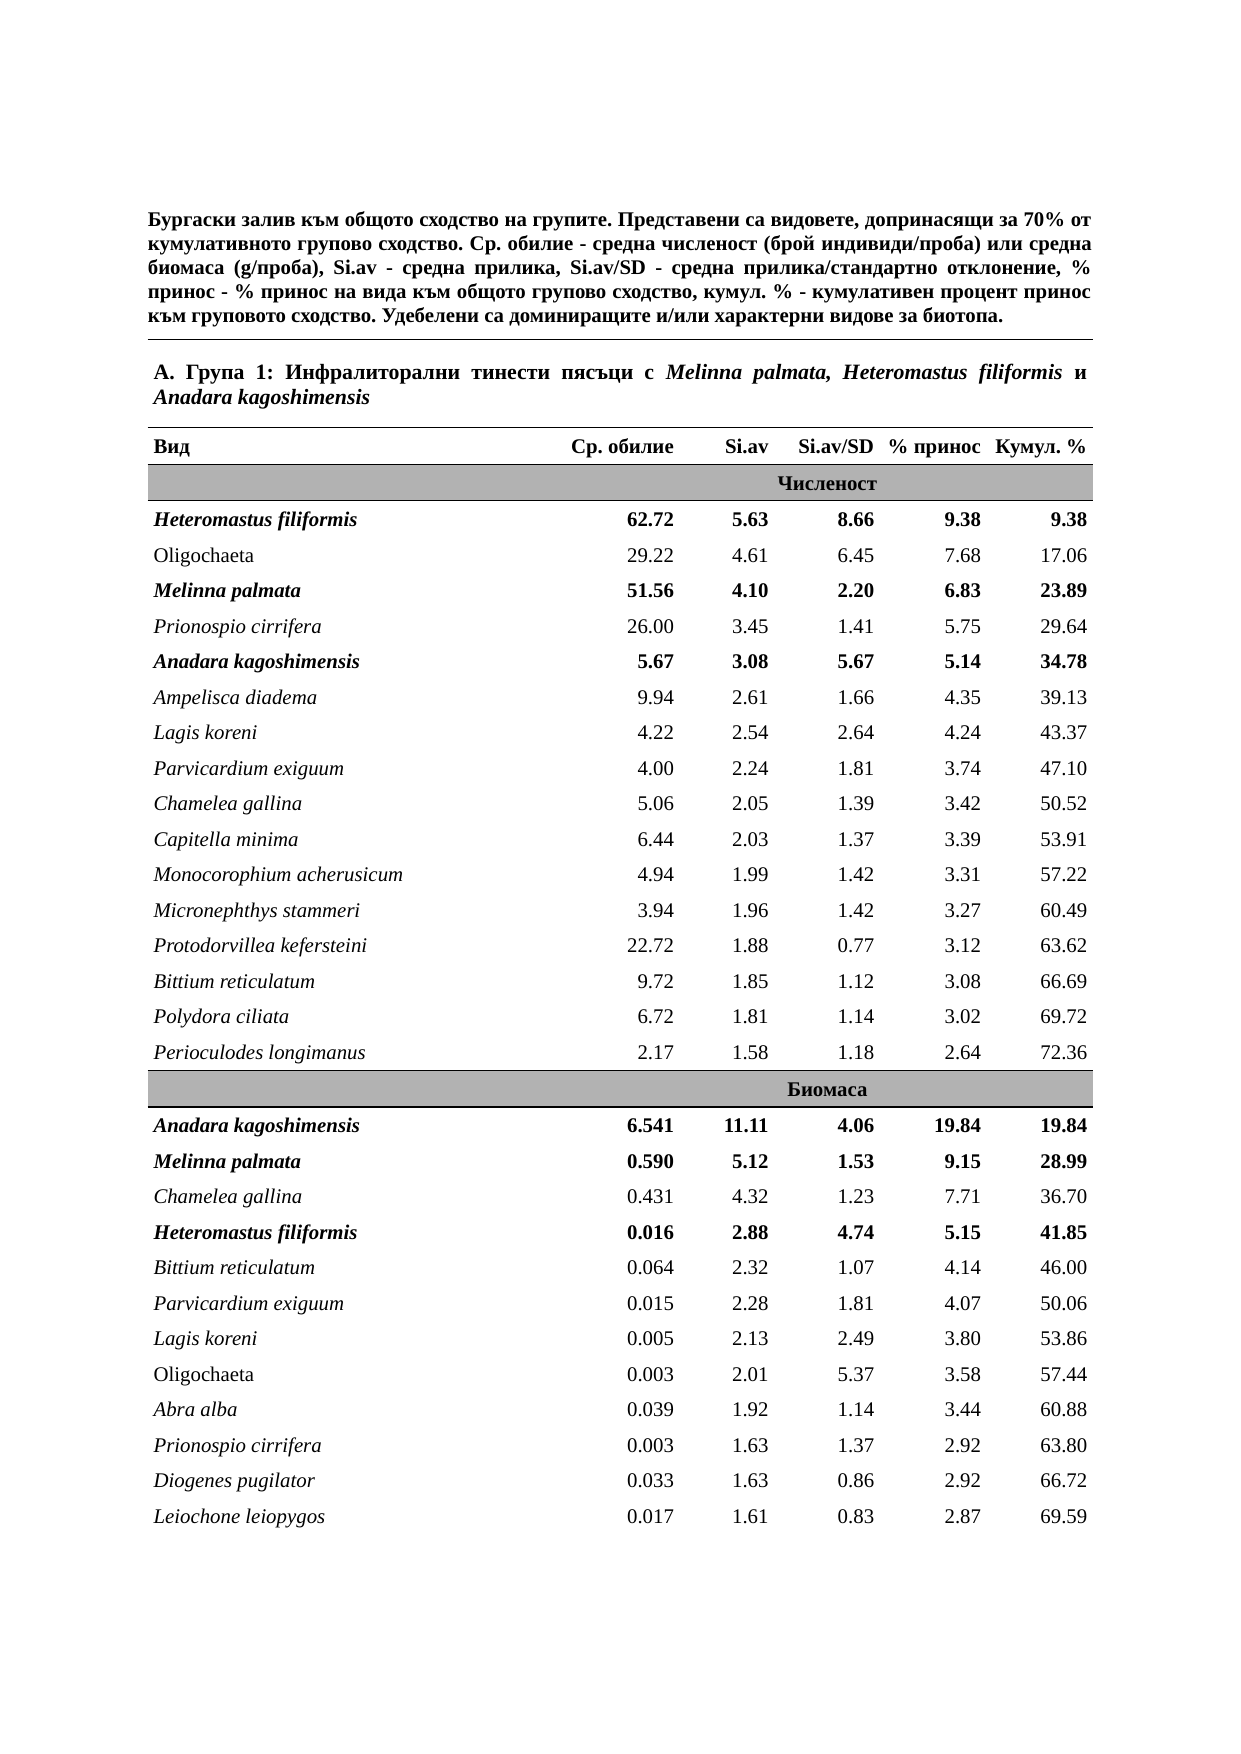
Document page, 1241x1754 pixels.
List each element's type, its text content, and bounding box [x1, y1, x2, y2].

table_cell Diogenes pugilator [148, 1463, 562, 1498]
table_cell 39.13 [986, 679, 1093, 714]
table_cell 1.14 [774, 999, 879, 1034]
table_cell 0.590 [562, 1143, 679, 1178]
table_cell Кумул. % [986, 428, 1093, 464]
table_cell 2.20 [774, 573, 879, 608]
table_cell 60.88 [986, 1392, 1093, 1427]
table_cell 1.85 [679, 963, 774, 999]
table_cell 1.96 [679, 892, 774, 928]
table_cell Capitella minima [148, 821, 562, 857]
table_cell Perioculodes longimanus [148, 1034, 562, 1070]
table_cell 2.01 [679, 1356, 774, 1392]
table_cell 4.32 [679, 1179, 774, 1214]
table_cell 2.61 [679, 679, 774, 714]
table_cell 69.59 [986, 1498, 1093, 1534]
table_cell 6.541 [562, 1108, 679, 1143]
table_cell 60.49 [986, 892, 1093, 928]
table_header А. Група 1: Инфралиторални тинести пясъци с Melinna palmata, Heteromastus filiformis и Anadara kagoshimensis [148, 340, 1093, 427]
table_cell 1.42 [774, 892, 879, 928]
table_cell 4.06 [774, 1108, 879, 1143]
table_cell 4.10 [679, 573, 774, 608]
table_cell Ampelisca diadema [148, 679, 562, 714]
table_cell 3.08 [679, 644, 774, 679]
table_cell 50.06 [986, 1285, 1093, 1321]
table_cell Chamelea gallina [148, 786, 562, 821]
table_cell 3.45 [679, 608, 774, 643]
table_cell 3.80 [880, 1321, 986, 1356]
table_cell Micronephthys stammeri [148, 892, 562, 928]
table_cell 1.92 [679, 1392, 774, 1427]
table_cell 0.033 [562, 1463, 679, 1498]
text Бургаски залив към общото сходство на групите. Представени са видовете, допринасящи за 70% от кумулативното групово сходство. Ср. обилие - средна численост (брой индивиди/проба) или средна биомаса (g/проба), Si.av - средна прилика, Si.av/SD - средна прилика/стандартно отклонение, % принос - % принос на вида към общото групово сходство, кумул. % - кумулативен процент принос към груповото сходство. Удебелени са доминиращите и/или характерни видове за биотопа. [148, 207, 1093, 327]
table_cell 66.72 [986, 1463, 1093, 1498]
table_cell 3.31 [880, 857, 986, 892]
table_cell Heteromastus filiformis [148, 1214, 562, 1249]
table_cell 2.17 [562, 1034, 679, 1070]
table_cell 51.56 [562, 573, 679, 608]
table_cell 66.69 [986, 963, 1093, 999]
table_cell Lagis koreni [148, 1321, 562, 1356]
table_cell 34.78 [986, 644, 1093, 679]
table_cell 3.42 [880, 786, 986, 821]
table_cell 19.84 [986, 1108, 1093, 1143]
table_cell 1.23 [774, 1179, 879, 1214]
table_cell Si.av [679, 428, 774, 464]
table_cell Anadara kagoshimensis [148, 644, 562, 679]
table_cell 3.44 [880, 1392, 986, 1427]
table_cell 2.13 [679, 1321, 774, 1356]
table_cell 8.66 [774, 501, 879, 537]
table_cell 1.58 [679, 1034, 774, 1070]
table_cell 1.12 [774, 963, 879, 999]
table_cell Lagis koreni [148, 715, 562, 750]
table_cell 19.84 [880, 1108, 986, 1143]
table_cell 43.37 [986, 715, 1093, 750]
table_cell 57.44 [986, 1356, 1093, 1392]
table_cell Численост [562, 465, 1093, 500]
table_cell [148, 465, 562, 500]
table_cell Polydora ciliata [148, 999, 562, 1034]
table_cell 29.64 [986, 608, 1093, 643]
table_cell 5.37 [774, 1356, 879, 1392]
table_cell Oligochaeta [148, 1356, 562, 1392]
table_cell 62.72 [562, 501, 679, 537]
table_cell Monocorophium acherusicum [148, 857, 562, 892]
table_cell 5.67 [562, 644, 679, 679]
table_cell 0.016 [562, 1214, 679, 1249]
table_cell 1.81 [774, 1285, 879, 1321]
table_cell 1.81 [679, 999, 774, 1034]
table_cell 2.28 [679, 1285, 774, 1321]
table_cell 50.52 [986, 786, 1093, 821]
table_cell 2.54 [679, 715, 774, 750]
table_cell Prionospio cirrifera [148, 608, 562, 643]
table_cell 4.22 [562, 715, 679, 750]
table_cell 72.36 [986, 1034, 1093, 1070]
table_cell Вид [148, 428, 562, 464]
table_cell 0.77 [774, 928, 879, 963]
table_cell Bittium reticulatum [148, 1250, 562, 1285]
table_cell 1.14 [774, 1392, 879, 1427]
table_cell 0.064 [562, 1250, 679, 1285]
table_cell Биомаса [562, 1071, 1093, 1106]
table_cell 53.86 [986, 1321, 1093, 1356]
table_cell 63.62 [986, 928, 1093, 963]
table_cell 36.70 [986, 1179, 1093, 1214]
table_cell 0.86 [774, 1463, 879, 1498]
table_cell 26.00 [562, 608, 679, 643]
table_cell 28.99 [986, 1143, 1093, 1178]
table_cell Melinna palmata [148, 1143, 562, 1178]
table_cell 7.68 [880, 537, 986, 572]
table_cell 3.12 [880, 928, 986, 963]
table_cell 2.87 [880, 1498, 986, 1534]
table_cell 5.15 [880, 1214, 986, 1249]
table_cell Oligochaeta [148, 537, 562, 572]
table_cell 2.64 [774, 715, 879, 750]
table_cell Prionospio cirrifera [148, 1427, 562, 1463]
table_cell 5.67 [774, 644, 879, 679]
table_cell 1.81 [774, 750, 879, 786]
table_cell 11.11 [679, 1108, 774, 1143]
table_cell 0.003 [562, 1356, 679, 1392]
table_cell 1.39 [774, 786, 879, 821]
table_cell 4.24 [880, 715, 986, 750]
table_cell 3.39 [880, 821, 986, 857]
table_cell 1.37 [774, 821, 879, 857]
table_cell 9.15 [880, 1143, 986, 1178]
table_cell 57.22 [986, 857, 1093, 892]
table_cell 53.91 [986, 821, 1093, 857]
table_cell 2.88 [679, 1214, 774, 1249]
table_cell 4.61 [679, 537, 774, 572]
table_cell 0.83 [774, 1498, 879, 1534]
table_cell 41.85 [986, 1214, 1093, 1249]
table_cell Protodorvillea kefersteini [148, 928, 562, 963]
table_cell 46.00 [986, 1250, 1093, 1285]
table_cell 0.015 [562, 1285, 679, 1321]
table_cell 63.80 [986, 1427, 1093, 1463]
table_cell Bittium reticulatum [148, 963, 562, 999]
table_cell 3.08 [880, 963, 986, 999]
table_cell 3.94 [562, 892, 679, 928]
table_cell 69.72 [986, 999, 1093, 1034]
table_cell [148, 1071, 562, 1106]
table_cell 22.72 [562, 928, 679, 963]
table_cell 1.18 [774, 1034, 879, 1070]
table_cell 3.74 [880, 750, 986, 786]
table_cell 3.02 [880, 999, 986, 1034]
table_cell 2.03 [679, 821, 774, 857]
table_cell 6.72 [562, 999, 679, 1034]
table_cell 1.66 [774, 679, 879, 714]
table_cell 0.039 [562, 1392, 679, 1427]
table_cell 2.32 [679, 1250, 774, 1285]
table_cell 1.63 [679, 1463, 774, 1498]
table_cell 5.63 [679, 501, 774, 537]
table_cell 1.37 [774, 1427, 879, 1463]
table_cell 2.64 [880, 1034, 986, 1070]
table_cell Melinna palmata [148, 573, 562, 608]
table_cell 6.44 [562, 821, 679, 857]
table_cell 1.53 [774, 1143, 879, 1178]
table_cell 2.05 [679, 786, 774, 821]
table_cell 9.94 [562, 679, 679, 714]
table_cell 47.10 [986, 750, 1093, 786]
table_cell 6.83 [880, 573, 986, 608]
table_cell 4.00 [562, 750, 679, 786]
table_cell 7.71 [880, 1179, 986, 1214]
table_cell Parvicardium exiguum [148, 750, 562, 786]
table_cell Si.av/SD [774, 428, 879, 464]
table_cell 1.42 [774, 857, 879, 892]
table_cell 0.003 [562, 1427, 679, 1463]
table_cell 1.99 [679, 857, 774, 892]
table_cell 2.92 [880, 1463, 986, 1498]
table_cell 9.72 [562, 963, 679, 999]
table_cell 5.14 [880, 644, 986, 679]
table_cell 2.24 [679, 750, 774, 786]
table_cell 1.07 [774, 1250, 879, 1285]
table_cell 0.005 [562, 1321, 679, 1356]
table_cell 4.35 [880, 679, 986, 714]
table_cell 5.06 [562, 786, 679, 821]
table_cell 9.38 [880, 501, 986, 537]
table_cell 17.06 [986, 537, 1093, 572]
table_cell 4.94 [562, 857, 679, 892]
table_cell 2.49 [774, 1321, 879, 1356]
table_cell 29.22 [562, 537, 679, 572]
table_cell 1.41 [774, 608, 879, 643]
table_cell 23.89 [986, 573, 1093, 608]
table_cell 6.45 [774, 537, 879, 572]
table_cell Chamelea gallina [148, 1179, 562, 1214]
table_cell Abra alba [148, 1392, 562, 1427]
table_cell 3.58 [880, 1356, 986, 1392]
table_cell 4.07 [880, 1285, 986, 1321]
table_cell 4.74 [774, 1214, 879, 1249]
table_cell 1.63 [679, 1427, 774, 1463]
table_cell Parvicardium exiguum [148, 1285, 562, 1321]
table_cell 0.431 [562, 1179, 679, 1214]
table_cell 0.017 [562, 1498, 679, 1534]
table_cell Anadara kagoshimensis [148, 1108, 562, 1143]
table_cell 5.75 [880, 608, 986, 643]
table_cell 2.92 [880, 1427, 986, 1463]
table_cell 3.27 [880, 892, 986, 928]
table_cell Heteromastus filiformis [148, 501, 562, 537]
table_cell 1.88 [679, 928, 774, 963]
table_cell Ср. обилие [562, 428, 679, 464]
table_cell 4.14 [880, 1250, 986, 1285]
table_cell 5.12 [679, 1143, 774, 1178]
table_cell % принос [880, 428, 986, 464]
table_cell 1.61 [679, 1498, 774, 1534]
table_cell 9.38 [986, 501, 1093, 537]
table_cell Leiochone leiopygos [148, 1498, 562, 1534]
